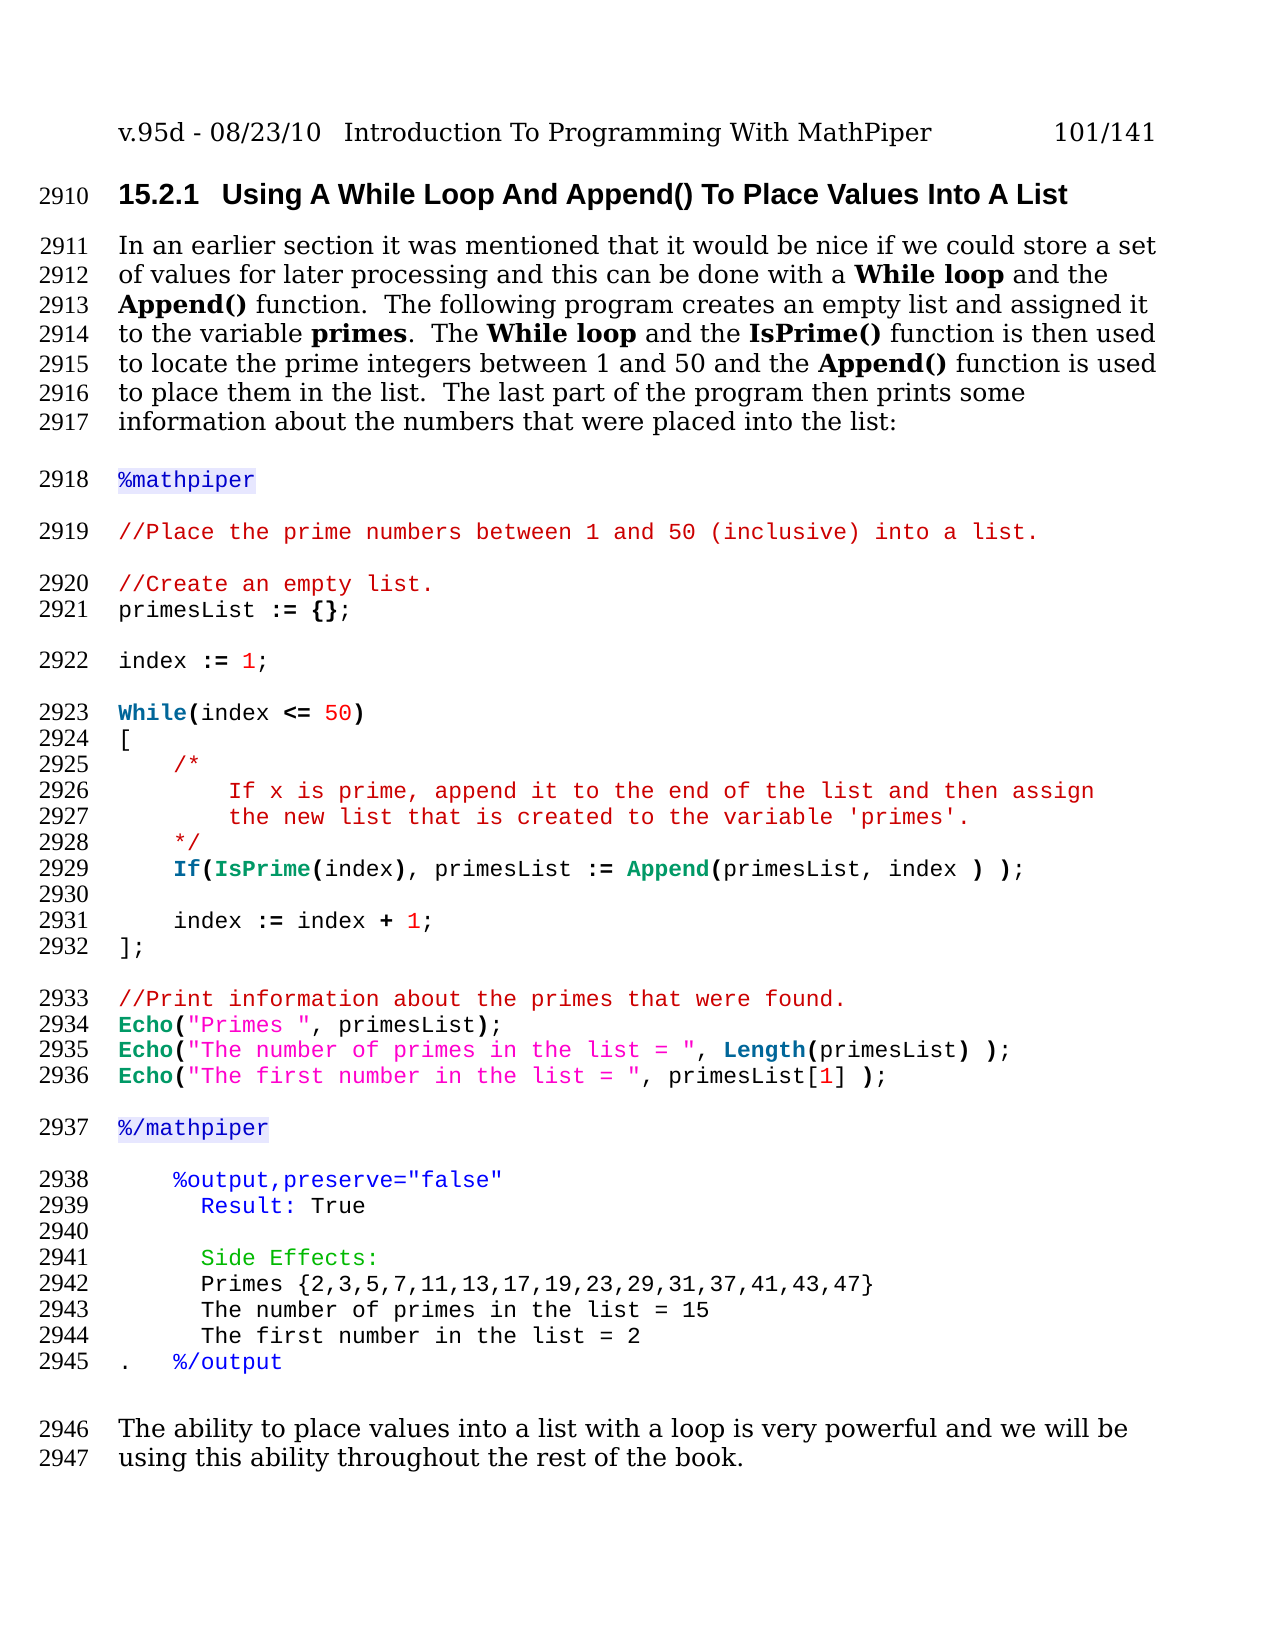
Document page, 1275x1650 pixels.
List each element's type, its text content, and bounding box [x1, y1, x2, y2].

text primesList := {}; [118, 598, 1157, 624]
text . %/output [118, 1350, 1157, 1376]
text If(IsPrime(index), primesList := Append(primesList, index ) ); [118, 857, 1157, 883]
text index := index + 1; [118, 909, 1157, 935]
text Echo("Primes ", primesList); [118, 1013, 1157, 1039]
text Echo("The number of primes in the list = ", Length(primesList) ); [118, 1039, 1157, 1065]
text index := 1; [118, 650, 1157, 676]
text the new list that is created to the variable 'primes'. [118, 805, 1157, 831]
text /* [118, 753, 1157, 779]
text [ [118, 728, 1157, 753]
text */ [118, 831, 1157, 857]
text %mathpiper [118, 468, 1157, 494]
text %output,preserve="false" [118, 1168, 1157, 1194]
text Echo("The first number in the list = ", primesList[1] ); [118, 1065, 1157, 1091]
text //Place the prime numbers between 1 and 50 (inclusive) into a list. [118, 520, 1157, 546]
text //Print information about the primes that were found. [118, 987, 1157, 1013]
text The ability to place values into a list with a loop is very powerful and we will be using this ability throughout the rest of the book. [118, 1414, 1157, 1473]
text The number of primes in the list = 15 [118, 1298, 1157, 1324]
text Primes {2,3,5,7,11,13,17,19,23,29,31,37,41,43,47} [118, 1272, 1157, 1298]
text Side Effects: [118, 1246, 1157, 1272]
text The first number in the list = 2 [118, 1324, 1157, 1350]
text While(index <= 50) [118, 702, 1157, 728]
text Result: True [118, 1194, 1157, 1220]
text //Create an empty list. [118, 572, 1157, 598]
subtitle Using A While Loop And Append() To Place Values Into A List [118, 177, 1157, 210]
text %/mathpiper [118, 1117, 1157, 1143]
text ]; [118, 935, 1157, 961]
text In an earlier section it was mentioned that it would be nice if we could store a set of values for later processing and this can be done with a While loop and the Append() function. The following program creates an empty list and assigned it to the variable primes. The While loop and the IsPrime() function is then used to locate the prime integers between 1 and 50 and the Append() function is used to place them in the list. The last part of the program then prints some information about the numbers that were placed into the list: [118, 231, 1157, 436]
text If x is prime, append it to the end of the list and then assign [118, 779, 1157, 805]
